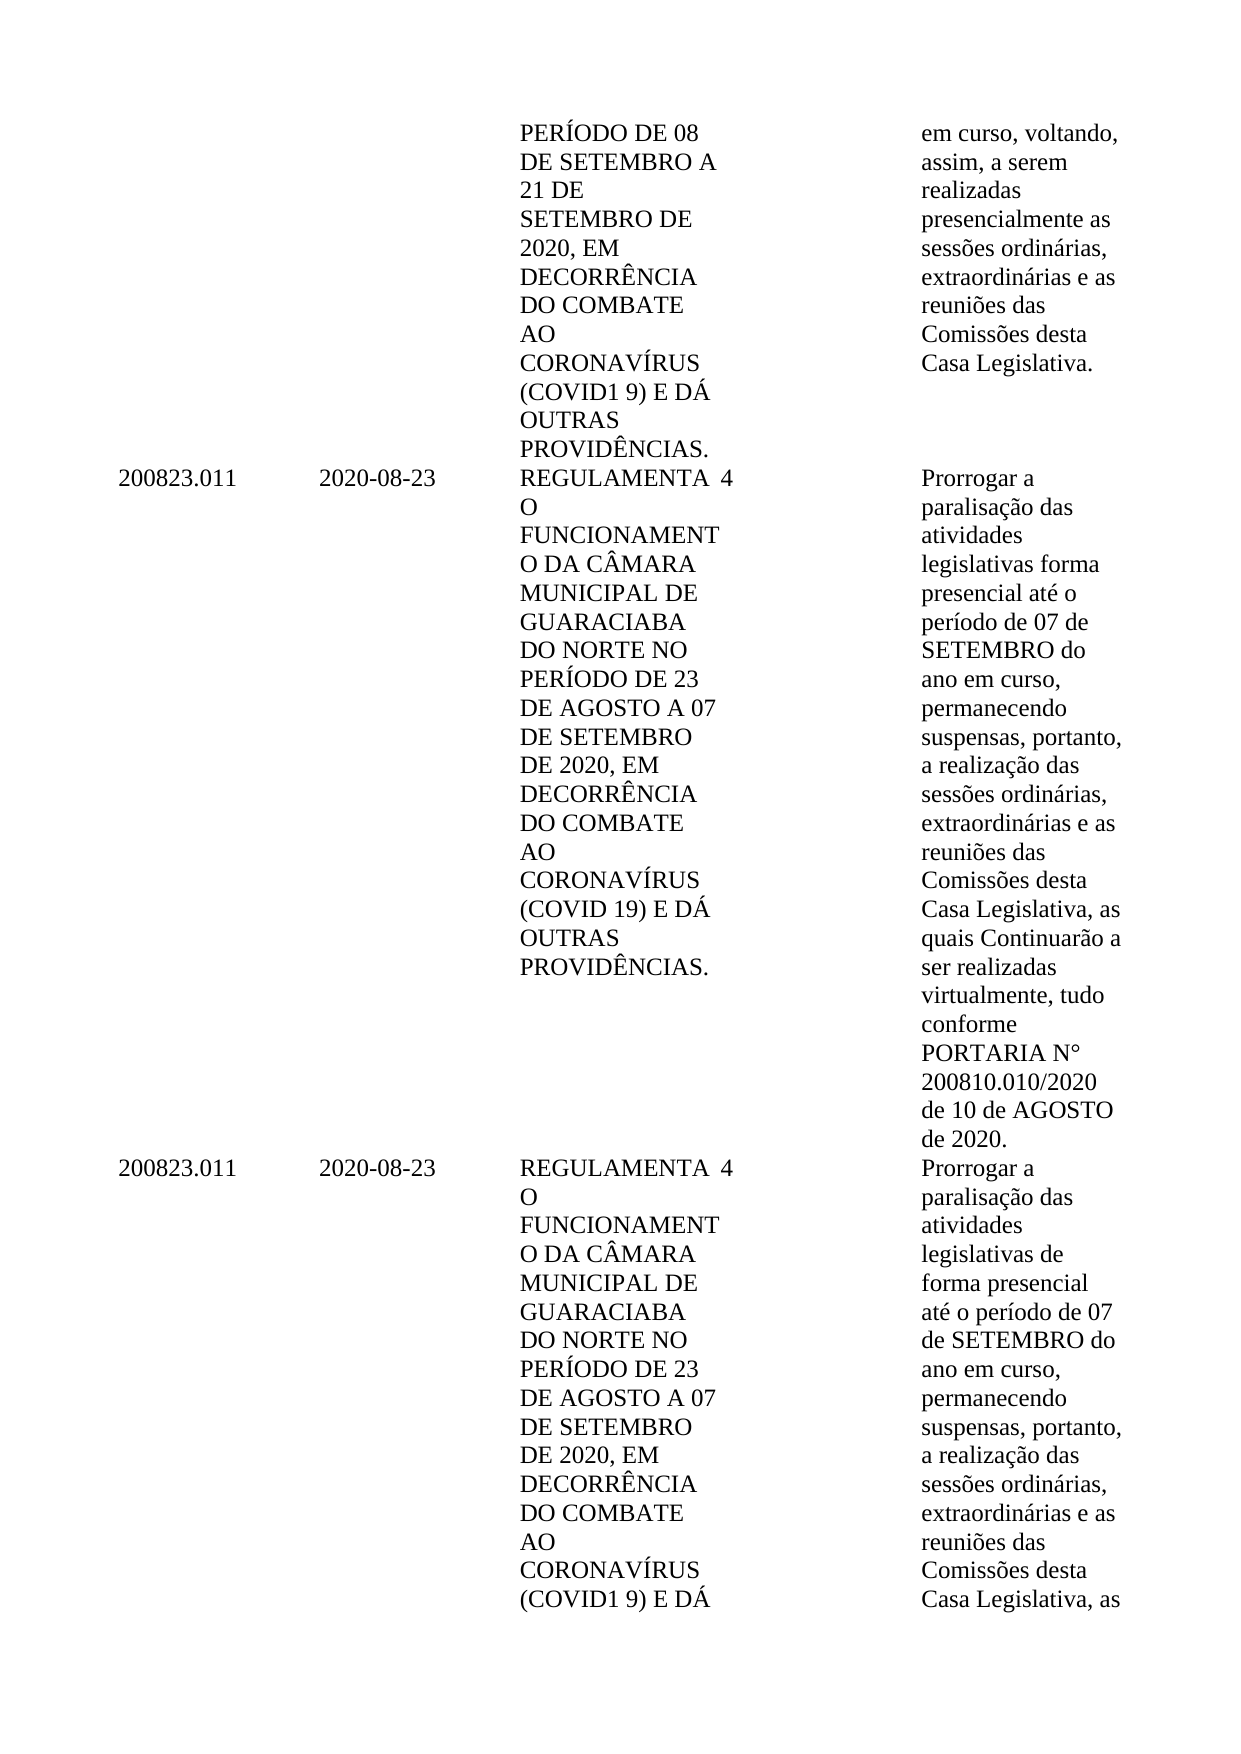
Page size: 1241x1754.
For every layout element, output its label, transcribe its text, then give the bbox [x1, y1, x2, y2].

table_cell 200823.011 [118, 463, 319, 1153]
table_cell Prorrogar a paralisação das atividades legislativas forma presencial até o período de 07 de SETEMBRO do ano em curso, permanecendo suspensas, portanto, a realização das sessões ordinárias, extraordinárias e as reuniões das Comissões desta Casa Legislativa, as quais Continuarão a ser realizadas virtualmente, tudo conforme PORTARIA N° 200810.010/2020 de 10 de AGOSTO de 2020. [921, 463, 1122, 1153]
table_cell [720, 118, 921, 463]
table_cell 200823.011 [118, 1153, 319, 1613]
table_cell 2020-08-23 [319, 1153, 519, 1613]
table_cell Prorrogar a paralisação das atividades legislativas de forma presencial até o período de 07 de SETEMBRO do ano em curso, permanecendo suspensas, portanto, a realização das sessões ordinárias, extraordinárias e as reuniões das Comissões desta Casa Legislativa, as [921, 1153, 1122, 1613]
table_cell REGULAMENTA O FUNCIONAMENTO DA CÂMARA MUNICIPAL DE GUARACIABA DO NORTE NO PERÍODO DE 23 DE AGOSTO A 07 DE SETEMBRO DE 2020, EM DECORRÊNCIA DO COMBATE AO CORONAVÍRUS (COVID1 9) E DÁ [520, 1153, 720, 1613]
table_cell PERÍODO DE 08 DE SETEMBRO A 21 DE SETEMBRO DE 2020, EM DECORRÊNCIA DO COMBATE AO CORONAVÍRUS (COVID1 9) E DÁ OUTRAS PROVIDÊNCIAS. [520, 118, 720, 463]
table_cell REGULAMENTA O FUNCIONAMENTO DA CÂMARA MUNICIPAL DE GUARACIABA DO NORTE NO PERÍODO DE 23 DE AGOSTO A 07 DE SETEMBRO DE 2020, EM DECORRÊNCIA DO COMBATE AO CORONAVÍRUS (COVID 19) E DÁ OUTRAS PROVIDÊNCIAS. [520, 463, 720, 1153]
table_cell 4 [720, 463, 921, 1153]
table_cell [118, 118, 319, 463]
table_cell em curso, voltando, assim, a serem realizadas presencialmente as sessões ordinárias, extraordinárias e as reuniões das Comissões desta Casa Legislativa. [921, 118, 1122, 463]
table_cell [319, 118, 519, 463]
table_cell 2020-08-23 [319, 463, 519, 1153]
table_cell 4 [720, 1153, 921, 1613]
